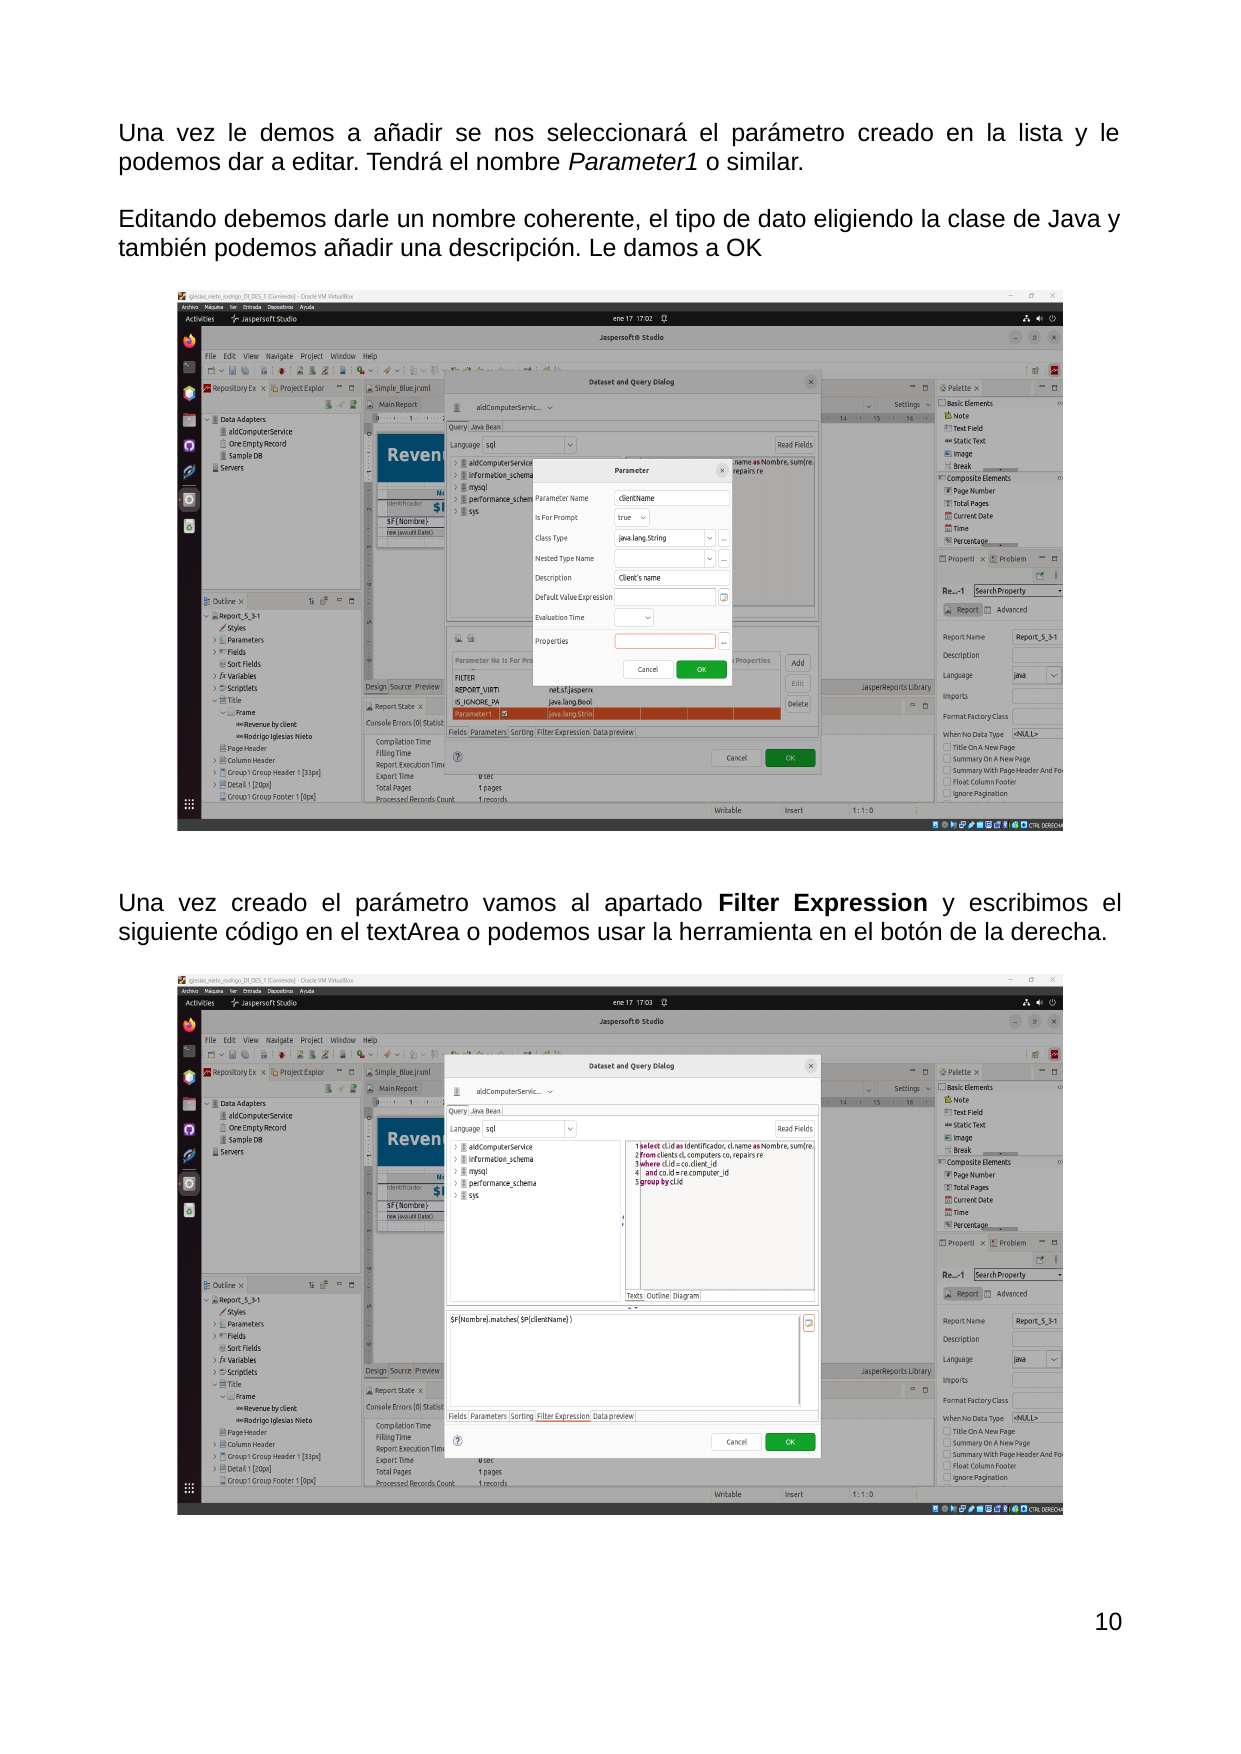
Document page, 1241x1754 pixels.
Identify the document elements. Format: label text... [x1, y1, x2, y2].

picture [177, 290, 1063, 831]
picture [177, 974, 1063, 1515]
text Una vez creado el parámetro vamos al apartado Filter Expression y escribimos el siguiente código en el textArea o podemos usar la herramienta en el botón de la derecha. [118, 888, 1122, 946]
text Editando debemos darle un nombre coherente, el tipo de dato eligiendo la clase de Java y también podemos añadir una descripción. Le damos a OK [118, 204, 1122, 262]
text Una vez le demos a añadir se nos seleccionará el parámetro creado en la lista y le podemos dar a editar. Tendrá el nombre Parameter1 o similar. [118, 118, 1122, 176]
